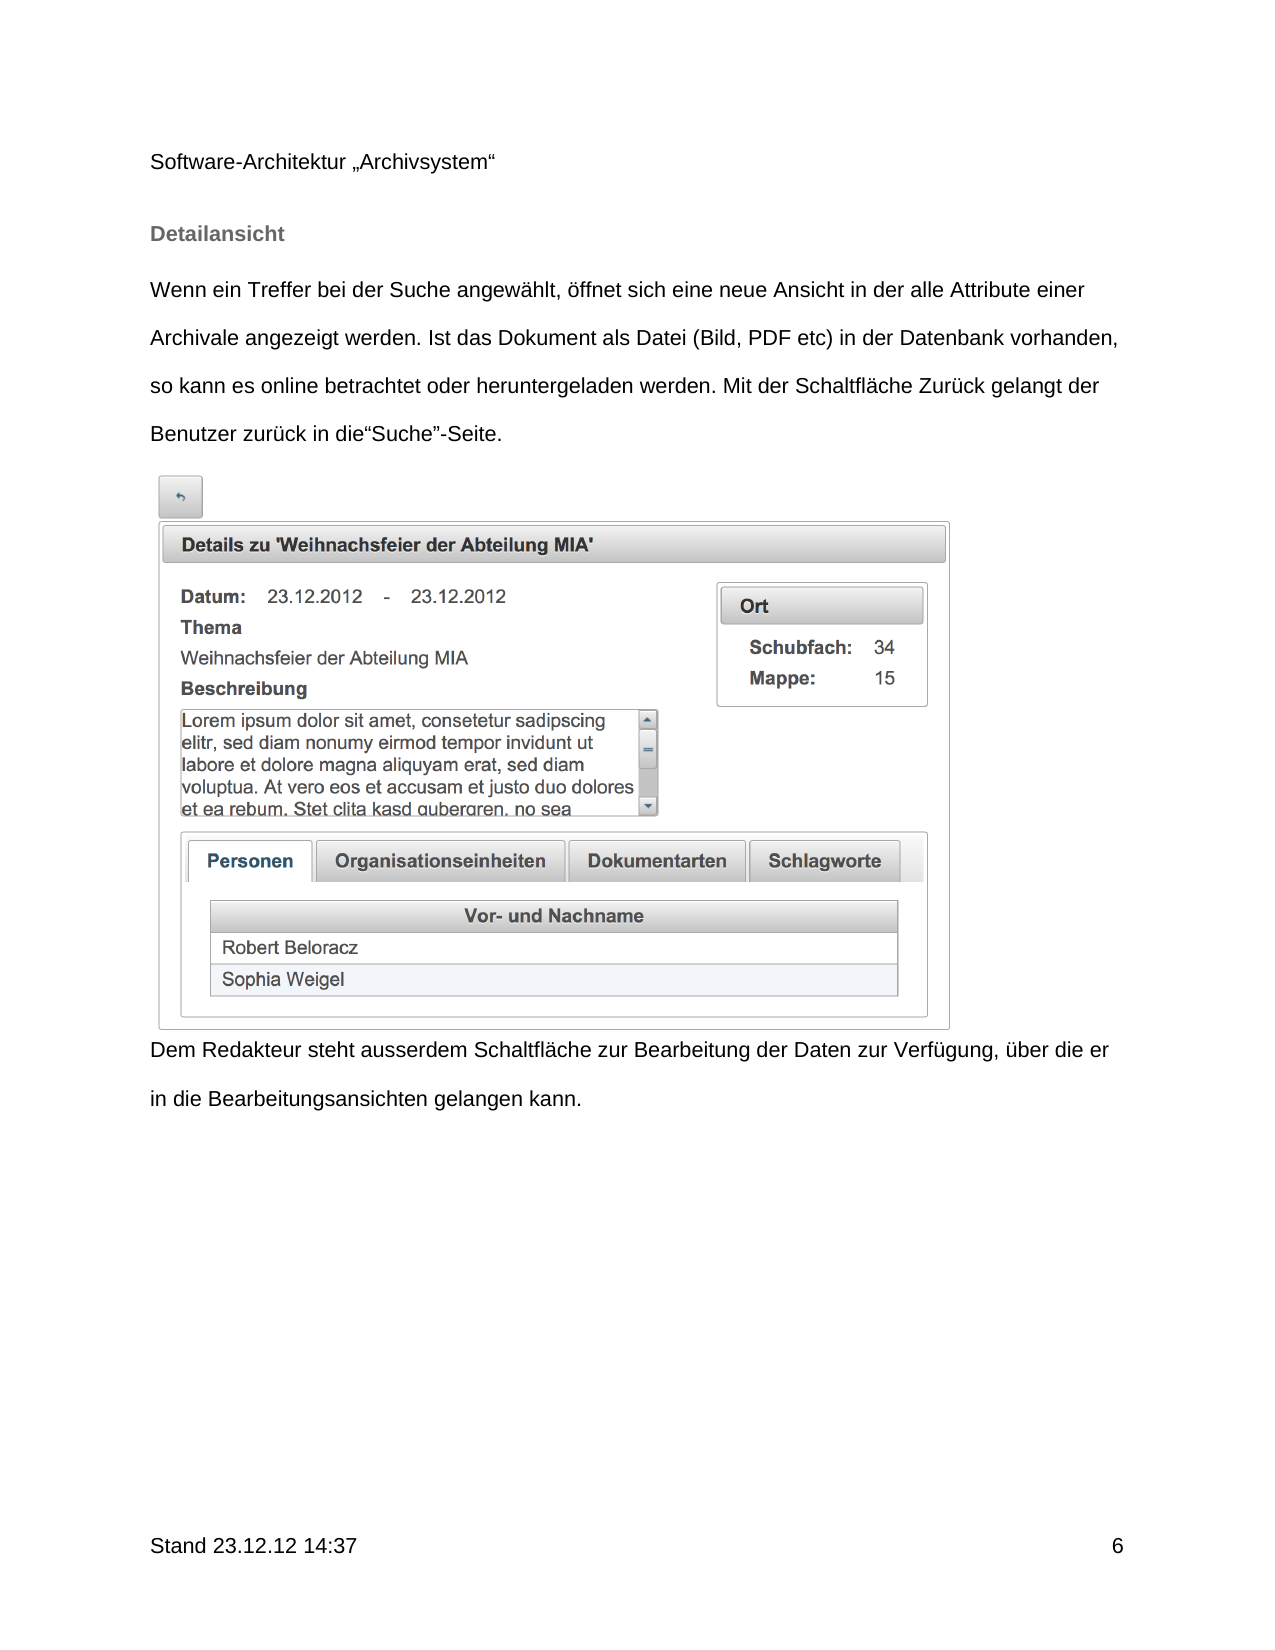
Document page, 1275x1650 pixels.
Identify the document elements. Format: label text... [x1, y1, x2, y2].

picture [156, 473, 953, 1032]
text Wenn ein Treffer bei der Suche angewählt, öffnet sich eine neue Ansicht in der alle Attribute einer Archivale angezeigt werden. Ist das Dokument als Datei (Bild, PDF etc) in der Datenbank vorhanden, so kann es online betrachtet oder heruntergeladen werden. Mit der Schaltfläche Zurück gelangt der Benutzer zurück in die“Suche”-Seite. [150, 278, 1125, 464]
subtitle Detailansicht [150, 221, 1125, 263]
text Dem Redakteur steht ausserdem Schaltfläche zur Bearbeitung der Daten zur Verfügung, über die er in die Bearbeitungsansichten gelangen kann. [150, 1032, 1125, 1128]
